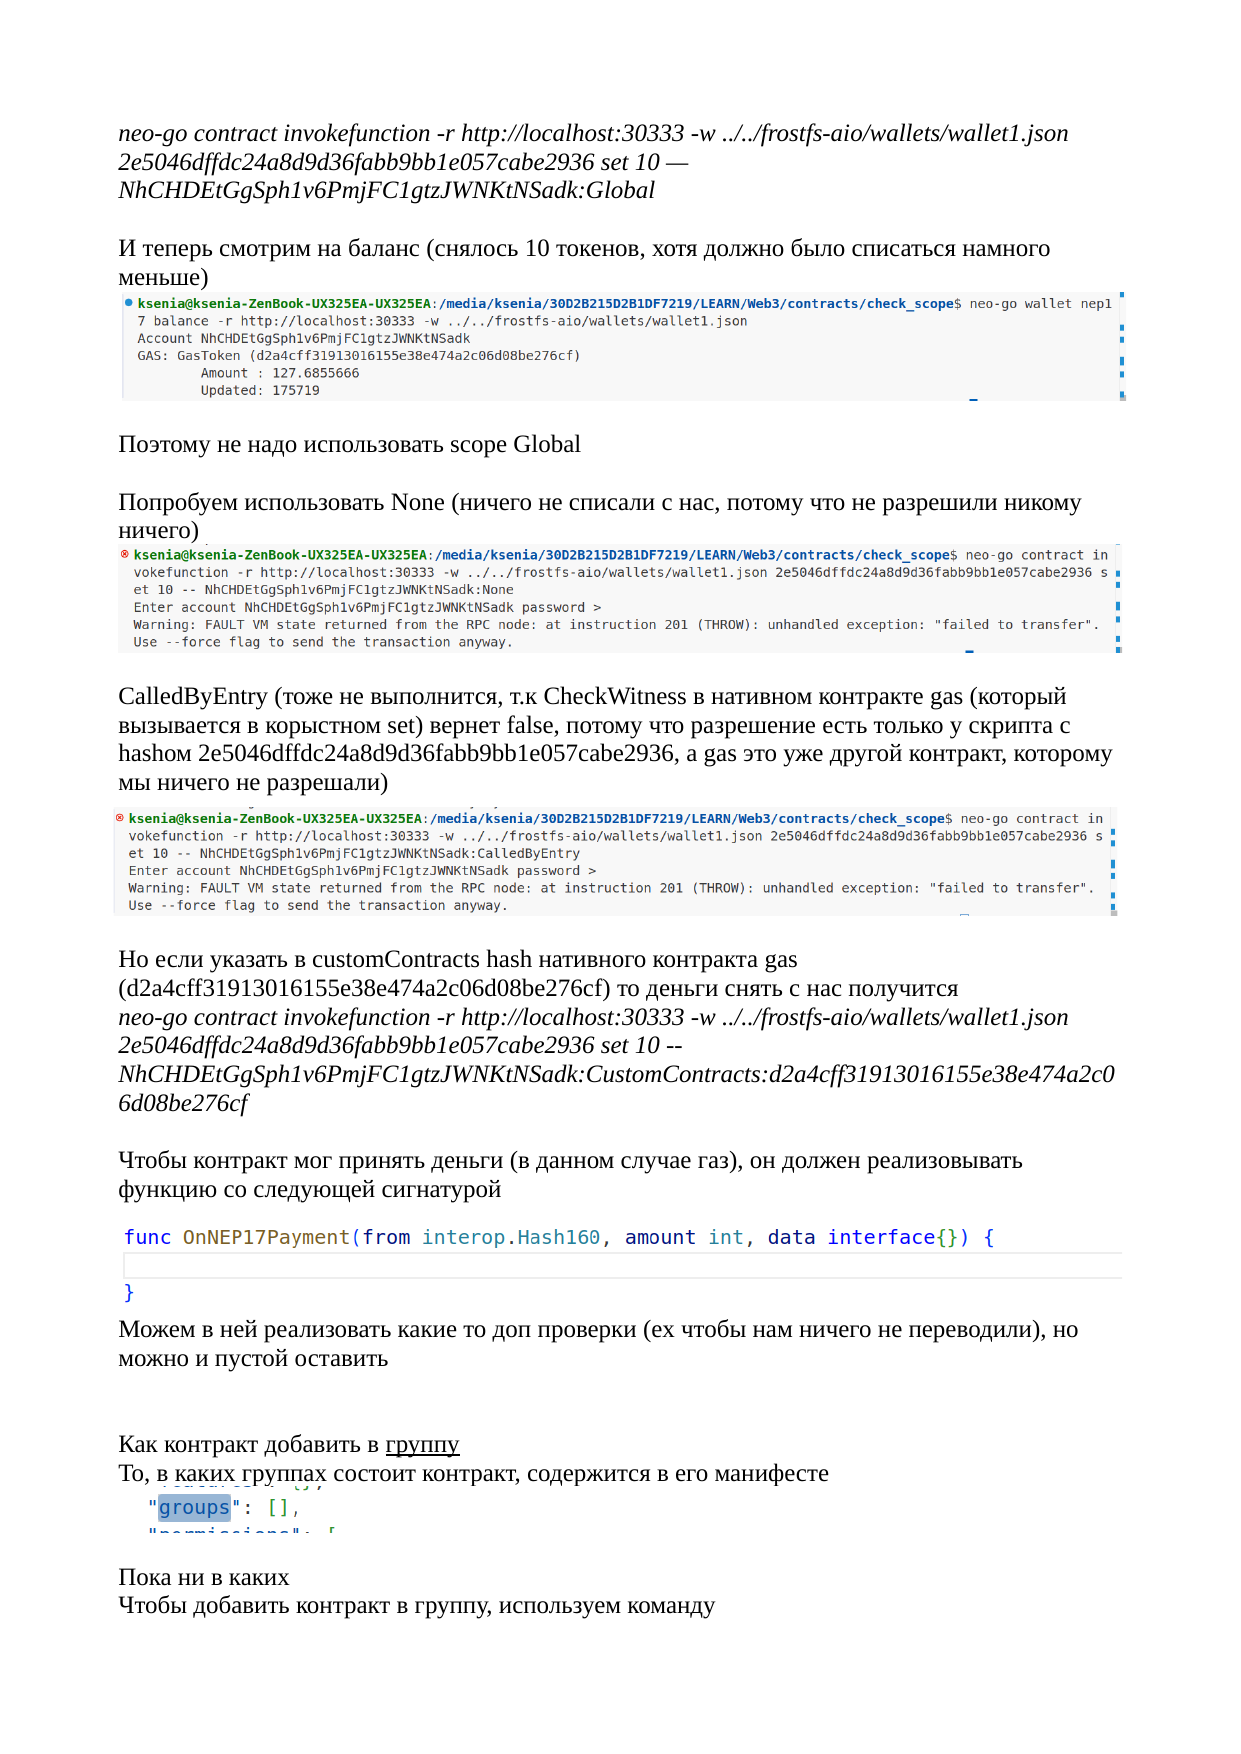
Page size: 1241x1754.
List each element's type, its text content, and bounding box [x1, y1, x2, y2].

picture [118, 544, 1123, 653]
text Поэтому не надо использовать scope Global [118, 429, 1122, 458]
text И теперь смотрим на баланс (снялось 10 токенов, хотя должно было списаться намного меньше) [118, 233, 1122, 291]
text То, в каких группах состоит контракт, содержится в его манифесте [118, 1458, 1122, 1486]
text Попробуем использовать None (ничего не списали с нас, потому что не разрешили никому ничего) [118, 487, 1122, 544]
text neo-go contract invokefunction -r http://localhost:30333 -w ../../frostfs-aio/wallets/wallet1.json 2e5046dffdc24a8d9d36fabb9bb1e057cabe2936 set 10 -- NhCHDEtGgSph1v6PmjFC1gtzJWNKtNSadk:CustomContracts:d2a4cff31913016155e38e474a2c06d08be276cf [118, 1002, 1122, 1117]
text CalledByEntry (тоже не выполнится, т.к CheckWitness в нативном контракте gas (который вызывается в корыстном set) вернет false, потому что разрешение есть только у скрипта с hashом 2e5046dffdc24a8d9d36fabb9bb1e057cabe2936, а gas это уже другой контракт, которому мы ничего не разрешали) [118, 681, 1122, 796]
text Как контракт добавить в группу [118, 1429, 1122, 1458]
text neo-go contract invokefunction -r http://localhost:30333 -w ../../frostfs-aio/wallets/wallet1.json 2e5046dffdc24a8d9d36fabb9bb1e057cabe2936 set 10 — NhCHDEtGgSph1v6PmjFC1gtzJWNKtNSadk:Global [118, 118, 1122, 204]
text Чтобы контракт мог принять деньги (в данном случае газ), он должен реализовывать функцию со следующей сигнатурой [118, 1145, 1122, 1203]
text Можем в ней реализовать какие то доп проверки (ex чтобы нам ничего не переводили), но можно и пустой оставить [118, 1315, 1122, 1372]
text Пока ни в каких [118, 1562, 1122, 1590]
text Но если указать в customContracts hash нативного контракта gas (d2a4cff31913016155e38e474a2c06d08be276cf) то деньги снять с нас получится [118, 944, 1122, 1002]
picture [122, 292, 1127, 401]
picture [118, 1208, 1123, 1315]
picture [118, 1486, 1123, 1533]
text [118, 1203, 1122, 1208]
picture [113, 807, 1118, 916]
text Чтобы добавить контракт в группу, используем команду [118, 1590, 1122, 1619]
